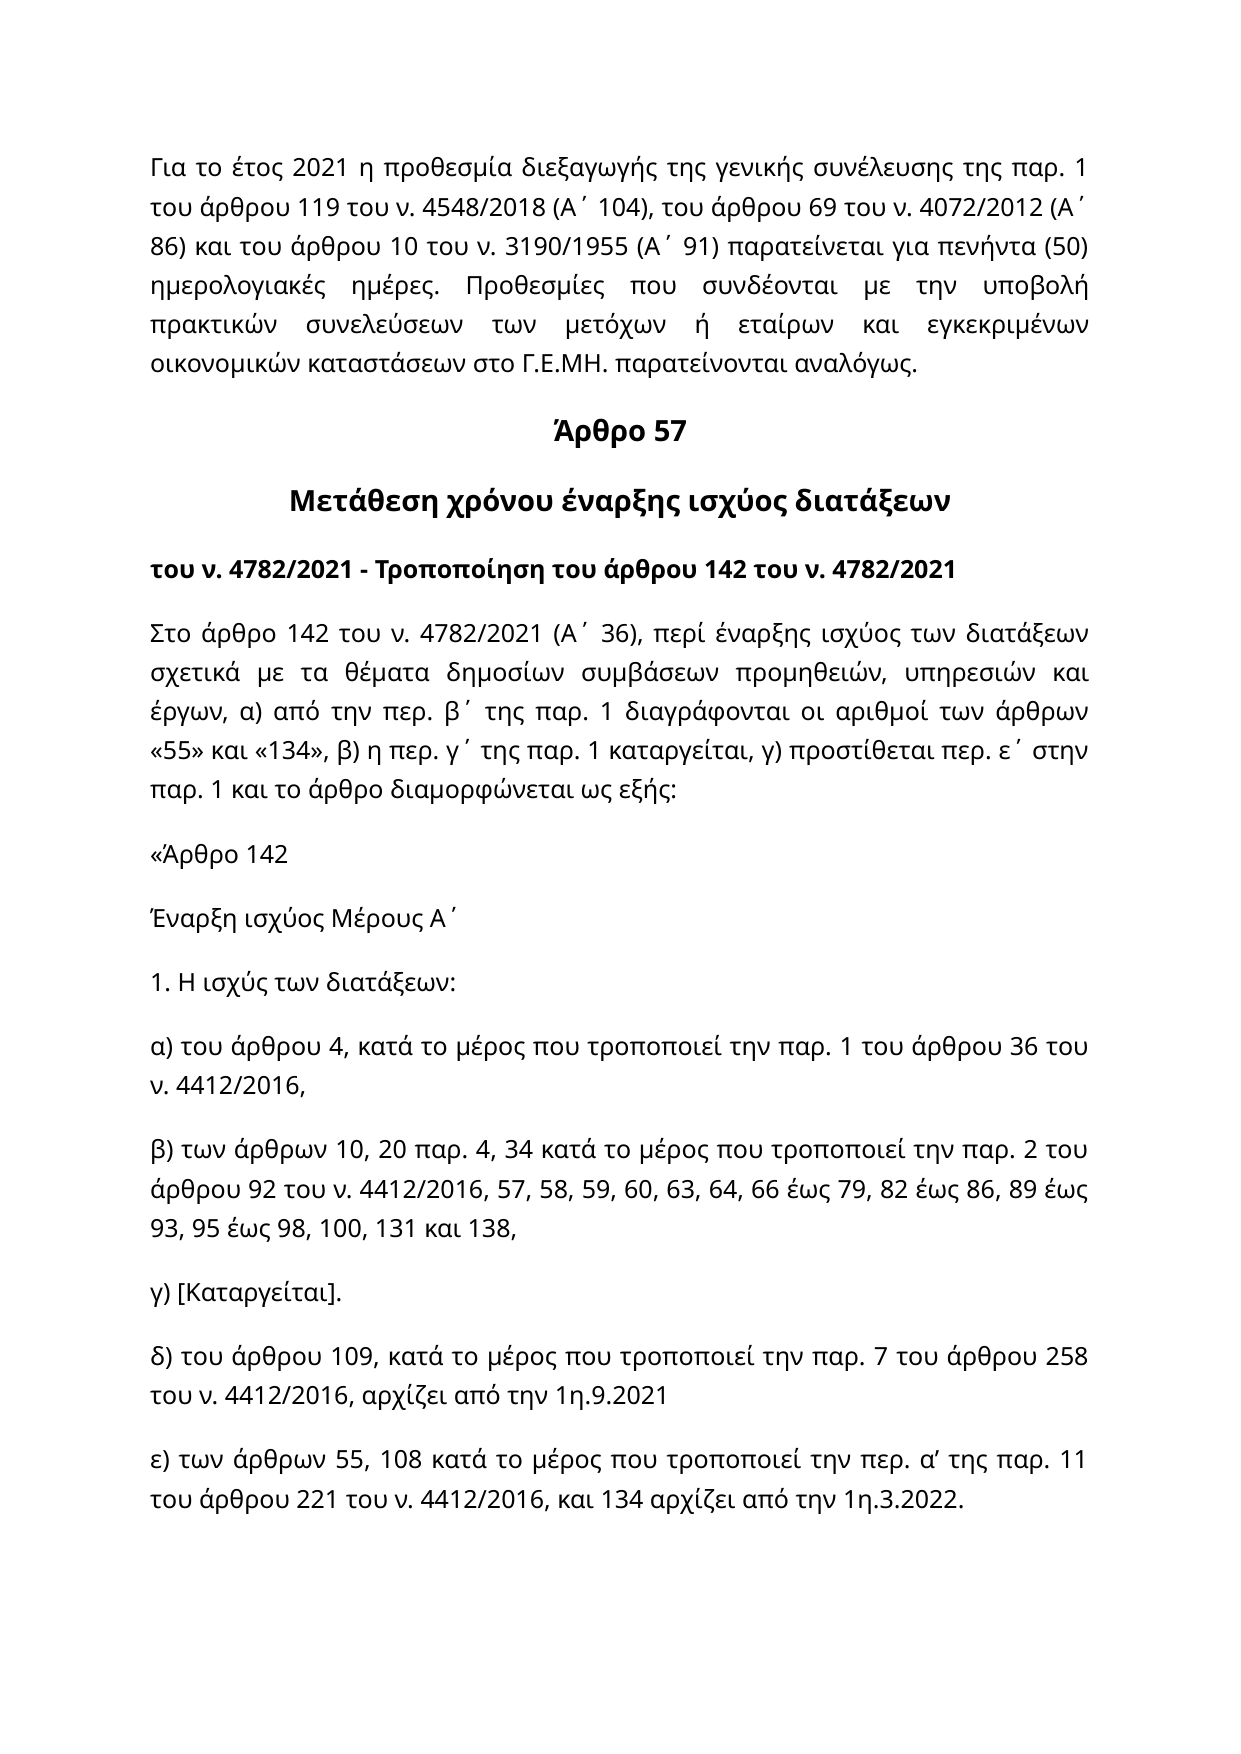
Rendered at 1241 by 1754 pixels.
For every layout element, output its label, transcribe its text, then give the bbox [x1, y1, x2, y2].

text Για το έτος 2021 η προθεσμία διεξαγωγής της γενικής συνέλευσης της παρ. 1 του άρθρου 119 του ν. 4548/2018 (Α΄ 104), του άρθρου 69 του ν. 4072/2012 (Α΄ 86) και του άρθρου 10 του ν. 3190/1955 (Α΄ 91) παρατείνεται για πενήντα (50) ημερολογιακές ημέρες. Προθεσμίες που συνδέονται με την υποβολή πρακτικών συνελεύσεων των μετόχων ή εταίρων και εγκεκριμένων οικονομικών καταστάσεων στο Γ.Ε.ΜΗ. παρατείνονται αναλόγως. [150, 150, 1090, 380]
subtitle Άρθρο 57 [150, 410, 1090, 450]
subtitle Μετάθεση χρόνου έναρξης ισχύος διατάξεων [150, 481, 1090, 520]
text γ) [Καταργείται]. [150, 1274, 1090, 1309]
text δ) του άρθρου 109, κατά το μέρος που τροποποιεί την παρ. 7 του άρθρου 258 του ν. 4412/2016, αρχίζει από την 1η.9.2021 [150, 1339, 1090, 1412]
text Έναρξη ισχύος Μέρους Α΄ [150, 900, 1090, 934]
text Στο άρθρο 142 του ν. 4782/2021 (Α΄ 36), περί έναρξης ισχύος των διατάξεων σχετικά με τα θέματα δημοσίων συμβάσεων προμηθειών, υπηρεσιών και έργων, α) από την περ. β΄ της παρ. 1 διαγράφονται οι αριθμοί των άρθρων «55» και «134», β) η περ. γ΄ της παρ. 1 καταργείται, γ) προστίθεται περ. ε΄ στην παρ. 1 και το άρθρο διαμορφώνεται ως εξής: [150, 615, 1090, 806]
text 1. Η ισχύς των διατάξεων: [150, 964, 1090, 999]
text του ν. 4782/2021 - Τροποποίηση του άρθρου 142 του ν. 4782/2021 [150, 551, 1090, 585]
text «Άρθρο 142 [150, 836, 1090, 870]
text ε) των άρθρων 55, 108 κατά το μέρος που τροποποιεί την περ. α’ της παρ. 11 του άρθρου 221 του ν. 4412/2016, και 134 αρχίζει από την 1η.3.2022. [150, 1442, 1090, 1515]
text α) του άρθρου 4, κατά το μέρος που τροποποιεί την παρ. 1 του άρθρου 36 του ν. 4412/2016, [150, 1029, 1090, 1102]
text β) των άρθρων 10, 20 παρ. 4, 34 κατά το μέρος που τροποποιεί την παρ. 2 του άρθρου 92 του ν. 4412/2016, 57, 58, 59, 60, 63, 64, 66 έως 79, 82 έως 86, 89 έως 93, 95 έως 98, 100, 131 και 138, [150, 1132, 1090, 1244]
